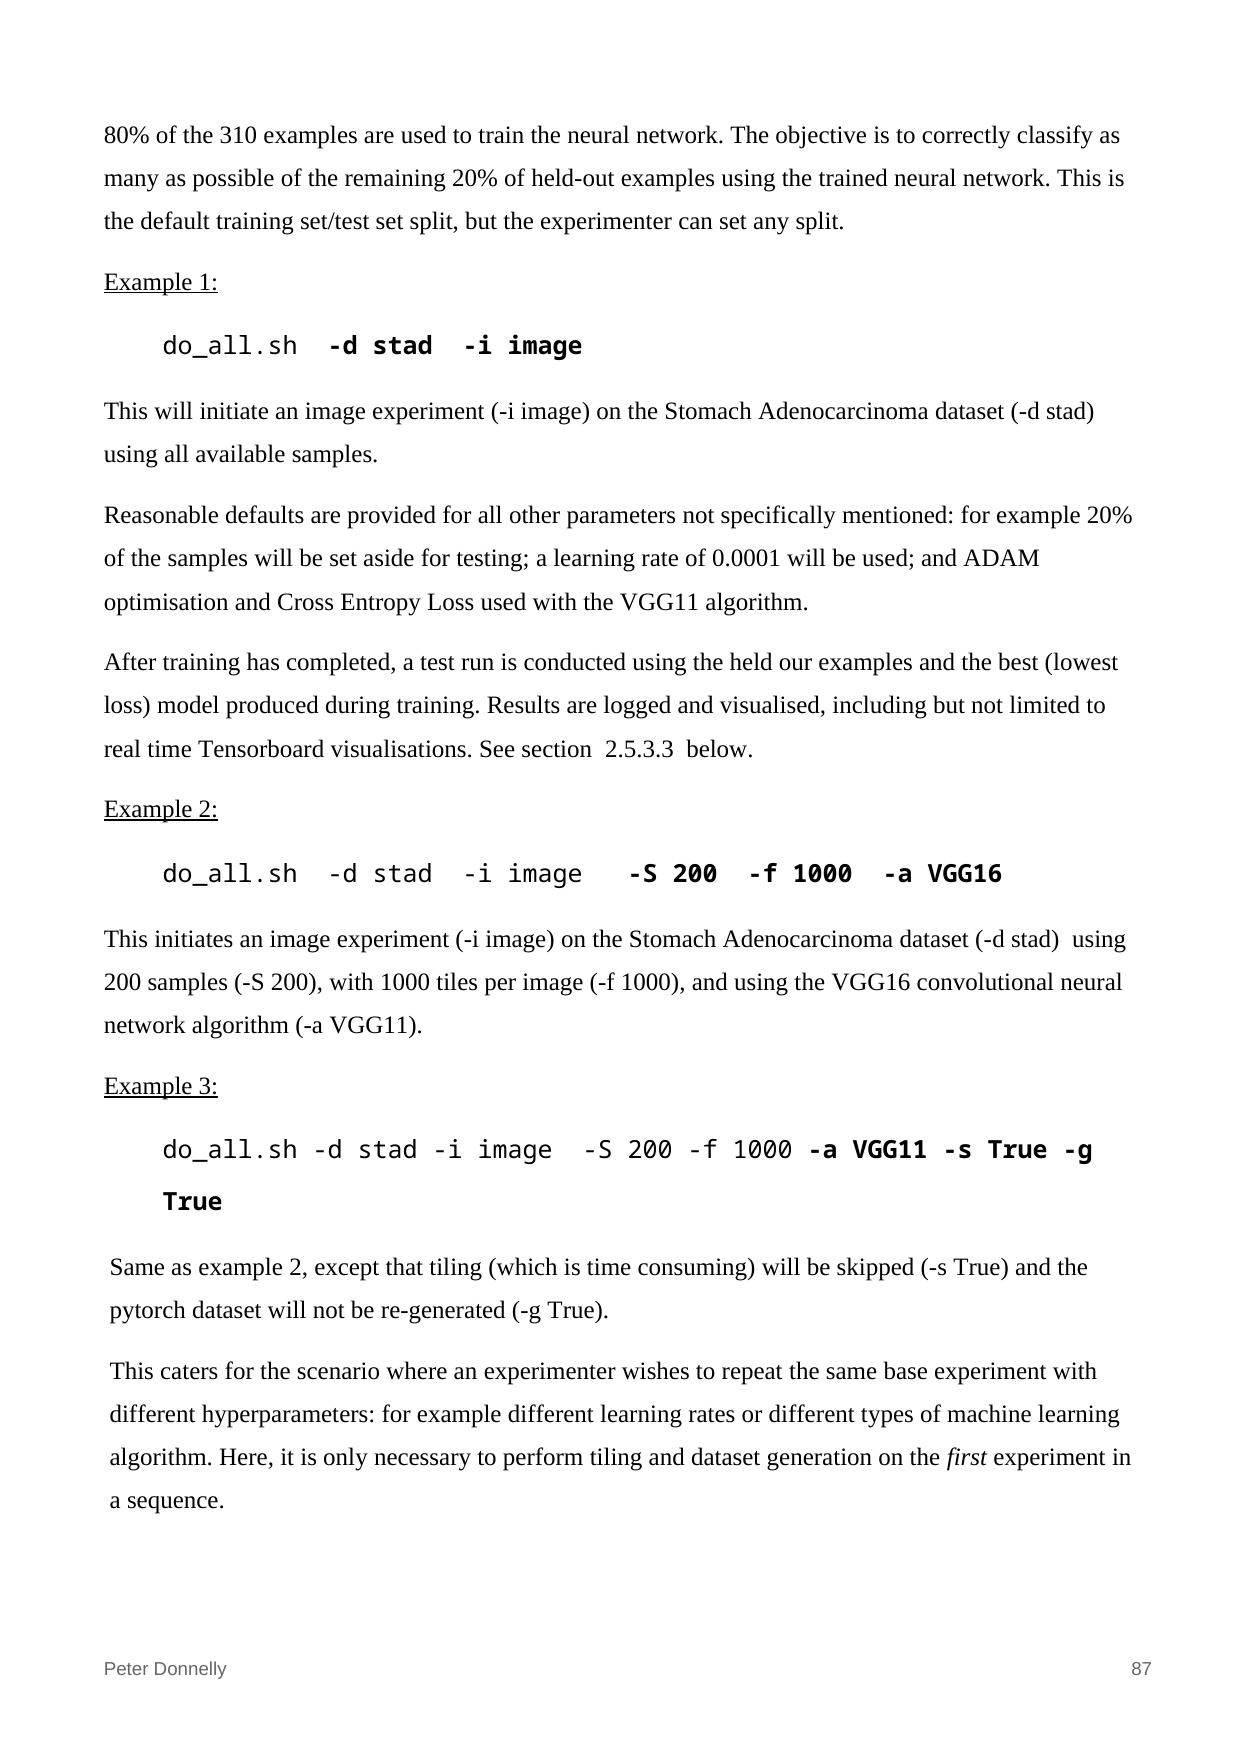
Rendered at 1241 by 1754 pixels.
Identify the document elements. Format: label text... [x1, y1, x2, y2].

text This initiates an image experiment (-i image) on the Stomach Adenocarcinoma dataset (-d stad) using 200 samples (-S 200), with 1000 tiles per image (-f 1000), and using the VGG16 convolutional neural network algorithm (-a VGG11). [103, 924, 1146, 1039]
text After training has completed, a test run is conducted using the held our examples and the best (lowest loss) model produced during training. Results are logged and visualised, including but not limited to real time Tensorboard visualisations. See section 2.5.3.3 below. [103, 647, 1146, 762]
text do_all.sh -d stad -i image [162, 328, 1146, 362]
text Same as example 2, except that tiling (which is time consuming) will be skipped (-s True) and the pytorch dataset will not be re-generated (-g True). [109, 1252, 1146, 1324]
text Example 3: [103, 1071, 1146, 1100]
text Example 2: [103, 794, 1146, 823]
text This caters for the scenario where an experimenter wishes to repeat the same base experiment with different hyperparameters: for example different learning rates or different types of machine learning algorithm. Here, it is only necessary to perform tiling and dataset generation on the first experiment in a sequence. [109, 1356, 1146, 1514]
text do_all.sh -d stad -i image -S 200 -f 1000 -a VGG11 -s True -g True [162, 1132, 1146, 1217]
text do_all.sh -d stad -i image -S 200 -f 1000 -a VGG16 [162, 855, 1146, 889]
text 80% of the 310 examples are used to train the neural network. The objective is to correctly classify as many as possible of the remaining 20% of held-out examples using the trained neural network. This is the default training set/test set split, but the experimenter can set any split. [103, 120, 1146, 235]
text This will initiate an image experiment (-i image) on the Stomach Adenocarcinoma dataset (-d stad) using all available samples. [103, 396, 1146, 468]
text Example 1: [103, 267, 1146, 296]
text Reasonable defaults are provided for all other parameters not specifically mentioned: for example 20% of the samples will be set aside for testing; a learning rate of 0.0001 will be used; and ADAM optimisation and Cross Entropy Loss used with the VGG11 algorithm. [103, 500, 1146, 615]
